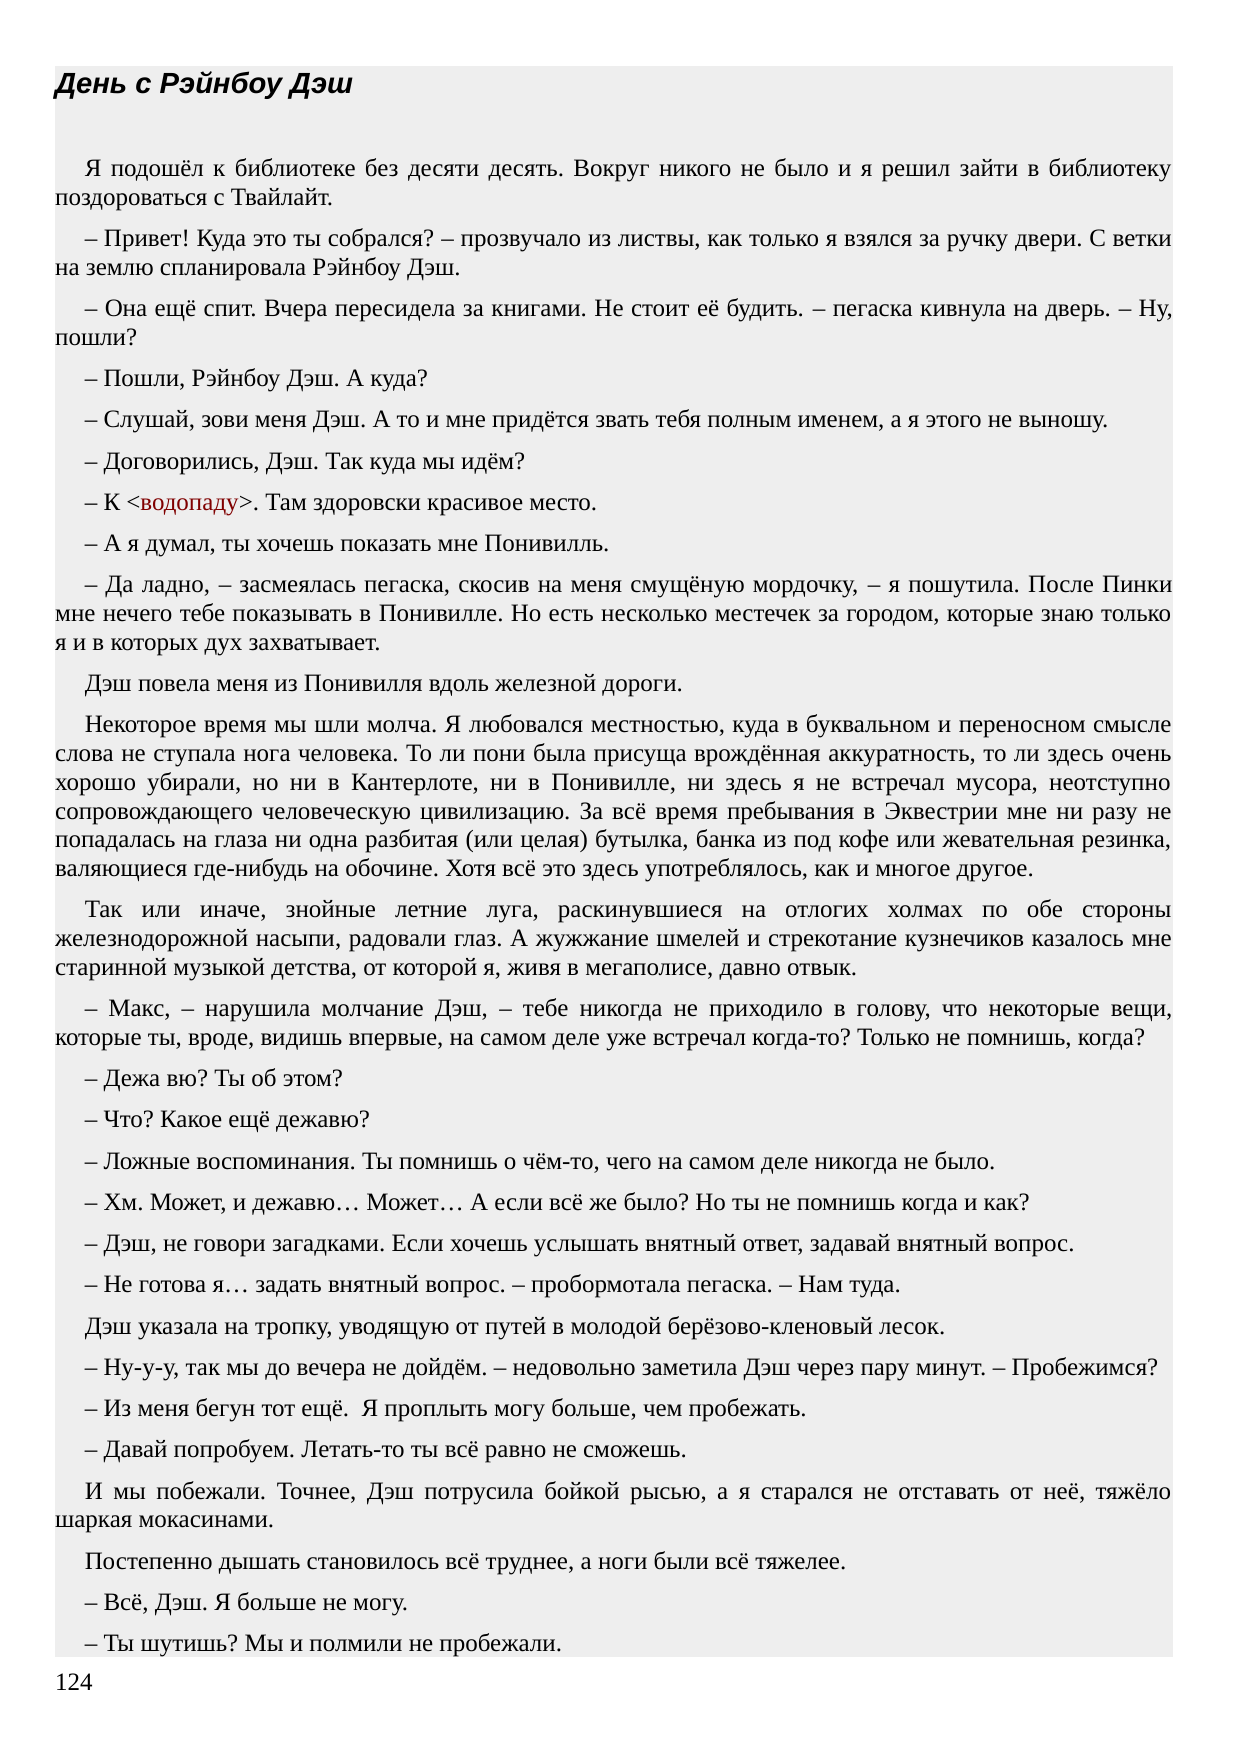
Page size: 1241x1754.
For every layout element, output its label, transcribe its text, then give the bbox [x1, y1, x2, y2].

text Некоторое время мы шли молча. Я любовался местностью, куда в буквальном и переносном смысле слова не ступала нога человека. То ли пони была присуща врождённая аккуратность, то ли здесь очень хорошо убирали, но ни в Кантерлоте, ни в Понивилле, ни здесь я не встречал мусора, неотступно сопровождающего человеческую цивилизацию. За всё время пребывания в Эквестрии мне ни разу не попадалась на глаза ни одна разбитая (или целая) бутылка, банка из под кофе или жевательная резинка, валяющиеся где-нибудь на обочине. Хотя всё это здесь употреблялось, как и многое другое. [55, 709, 1173, 882]
text – Ты шутишь? Мы и полмили не пробежали. [55, 1628, 1173, 1657]
text – Слушай, зови меня Дэш. А то и мне придётся звать тебя полным именем, а я этого не выношу. [55, 404, 1173, 433]
text – Да ладно, – засмеялась пегаска, скосив на меня смущёную мордочку, – я пошутила. После Пинки мне нечего тебе показывать в Понивилле. Но есть несколько местечек за городом, которые знаю только я и в которых дух захватывает. [55, 569, 1173, 656]
text – Договорились, Дэш. Так куда мы идём? [55, 446, 1173, 474]
text – Что? Какое ещё дежавю? [55, 1104, 1173, 1133]
text – Она ещё спит. Вчера пересидела за книгами. Не стоит её будить. – пегаска кивнула на дверь. – Ну, пошли? [55, 293, 1173, 351]
text Дэш указала на тропку, уводящую от путей в молодой берёзово-кленовый лесок. [55, 1311, 1173, 1339]
text Дэш повела меня из Понивилля вдоль железной дороги. [55, 668, 1173, 697]
subtitle День с Рэйнбоу Дэш [55, 66, 1173, 99]
text И мы побежали. Точнее, Дэш потрусила бойкой рысью, а я старался не отставать от неё, тяжёло шаркая мокасинами. [55, 1476, 1173, 1533]
text – Давай попробуем. Летать-то ты всё равно не сможешь. [55, 1434, 1173, 1463]
text – Ложные воспоминания. Ты помнишь о чём-то, чего на самом деле никогда не было. [55, 1146, 1173, 1174]
text – Хм. Может, и дежавю… Может… А если всё же было? Но ты не помнишь когда и как? [55, 1187, 1173, 1216]
text – Дэш, не говори загадками. Если хочешь услышать внятный ответ, задавай внятный вопрос. [55, 1228, 1173, 1257]
text – Ну-у-у, так мы до вечера не дойдём. – недовольно заметила Дэш через пару минут. – Пробежимся? [55, 1352, 1173, 1381]
text Я подошёл к библиотеке без десяти десять. Вокруг никого не было и я решил зайти в библиотеку поздороваться с Твайлайт. [55, 153, 1173, 211]
text – А я думал, ты хочешь показать мне Понивилль. [55, 528, 1173, 557]
text – Из меня бегун тот ещё. Я проплыть могу больше, чем пробежать. [55, 1393, 1173, 1422]
text – Дежа вю? Ты об этом? [55, 1063, 1173, 1092]
text – Привет! Куда это ты собрался? – прозвучало из листвы, как только я взялся за ручку двери. С ветки на землю спланировала Рэйнбоу Дэш. [55, 223, 1173, 281]
text – Не готова я… задать внятный вопрос. – пробормотала пегаска. – Нам туда. [55, 1269, 1173, 1298]
text Так или иначе, знойные летние луга, раскинувшиеся на отлогих холмах по обе стороны железнодорожной насыпи, радовали глаз. А жужжание шмелей и стрекотание кузнечиков казалось мне старинной музыкой детства, от которой я, живя в мегаполисе, давно отвык. [55, 894, 1173, 981]
text Постепенно дышать становилось всё труднее, а ноги были всё тяжелее. [55, 1546, 1173, 1574]
text – Макс, – нарушила молчание Дэш, – тебе никогда не приходило в голову, что некоторые вещи, которые ты, вроде, видишь впервые, на самом деле уже встречал когда-то? Только не помнишь, когда? [55, 993, 1173, 1051]
text – Пошли, Рэйнбоу Дэш. А куда? [55, 363, 1173, 392]
text – К <водопаду>. Там здоровски красивое место. [55, 487, 1173, 516]
text – Всё, Дэш. Я больше не могу. [55, 1587, 1173, 1616]
